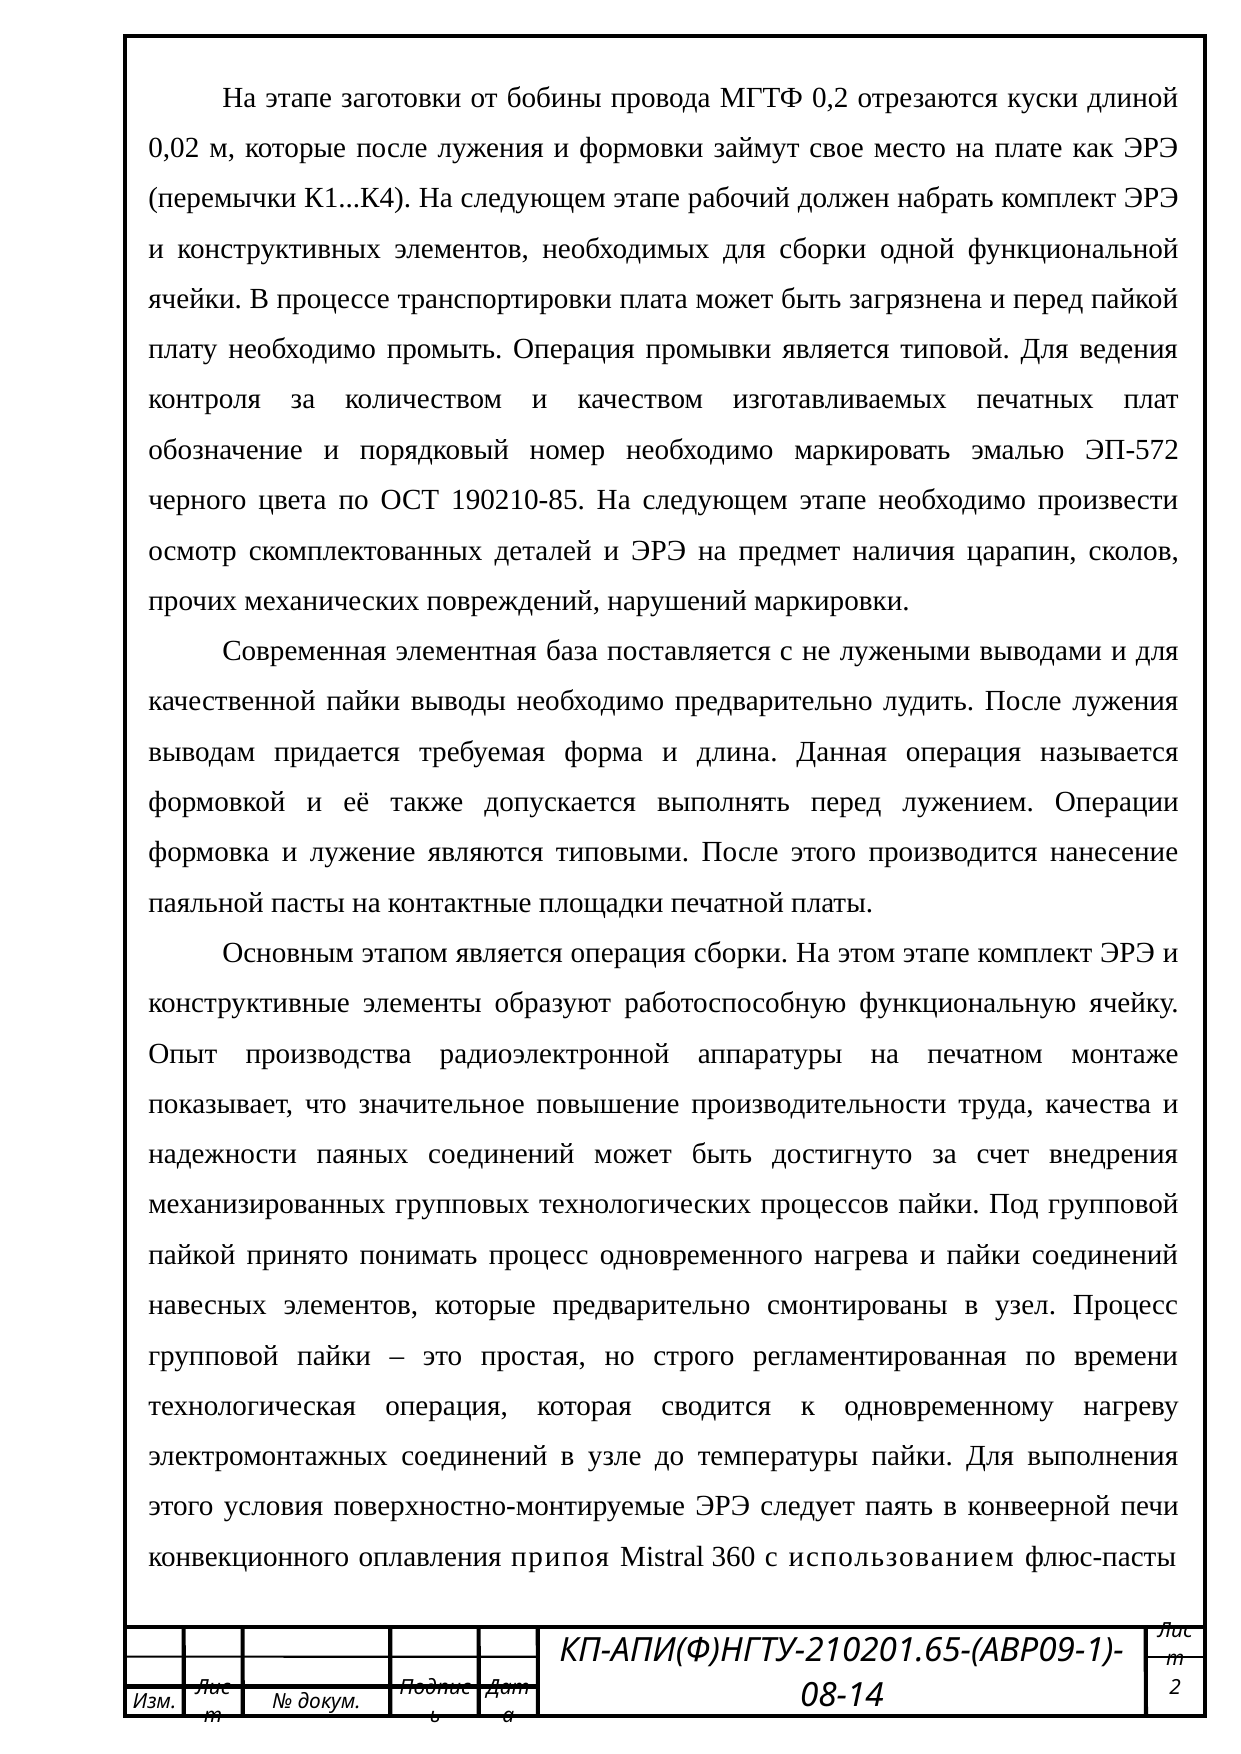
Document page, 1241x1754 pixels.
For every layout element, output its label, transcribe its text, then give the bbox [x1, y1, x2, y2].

text Современная элементная база поставляется с не лужеными выводами и для качественной пайки выводы необходимо предварительно лудить. После лужения выводам придается требуемая форма и длина. Данная операция называется формовкой и её также допускается выполнять перед лужением. Операции формовка и лужение являются типовыми. После этого производится нанесение паяльной пасты на контактные площадки печатной платы. [148, 633, 1179, 918]
text На этапе заготовки от бобины провода МГТФ 0,2 отрезаются куски длиной 0,02 м, которые после лужения и формовки займут свое место на плате как ЭРЭ (перемычки К1...К4). На следующем этапе рабочий должен набрать комплект ЭРЭ и конструктивных элементов, необходимых для сборки одной функциональной ячейки. В процессе транспортировки плата может быть загрязнена и перед пайкой плату необходимо промыть. Операция промывки является типовой. Для ведения контроля за количеством и качеством изготавливаемых печатных плат обозначение и порядковый номер необходимо маркировать эмалью ЭП-572 черного цвета по ОСТ 190210-85. На следующем этапе необходимо произвести осмотр скомплектованных деталей и ЭРЭ на предмет наличия царапин, сколов, прочих механических повреждений, нарушений маркировки. [148, 80, 1179, 616]
text Основным этапом является операция сборки. На этом этапе комплект ЭРЭ и конструктивные элементы образуют работоспособную функциональную ячейку. Опыт производства радиоэлектронной аппаратуры на печатном монтаже показывает, что значительное повышение производительности труда, качества и надежности паяных соединений может быть достигнуто за счет внедрения механизированных групповых технологических процессов пайки. Под групповой пайкой принято понимать процесс одновременного нагрева и пайки соединений навесных элементов, которые предварительно смонтированы в узел. Процесс групповой пайки – это простая, но строго регламентированная по времени технологическая операция, которая сводится к одновременному нагреву электромонтажных соединений в узле до температуры пайки. Для выполнения этого условия поверхностно-монтируемые ЭРЭ следует паять в конвеерной печи конвекционного оплавления припоя Mistral 360 с использованием флюс-пасты [148, 935, 1179, 1572]
